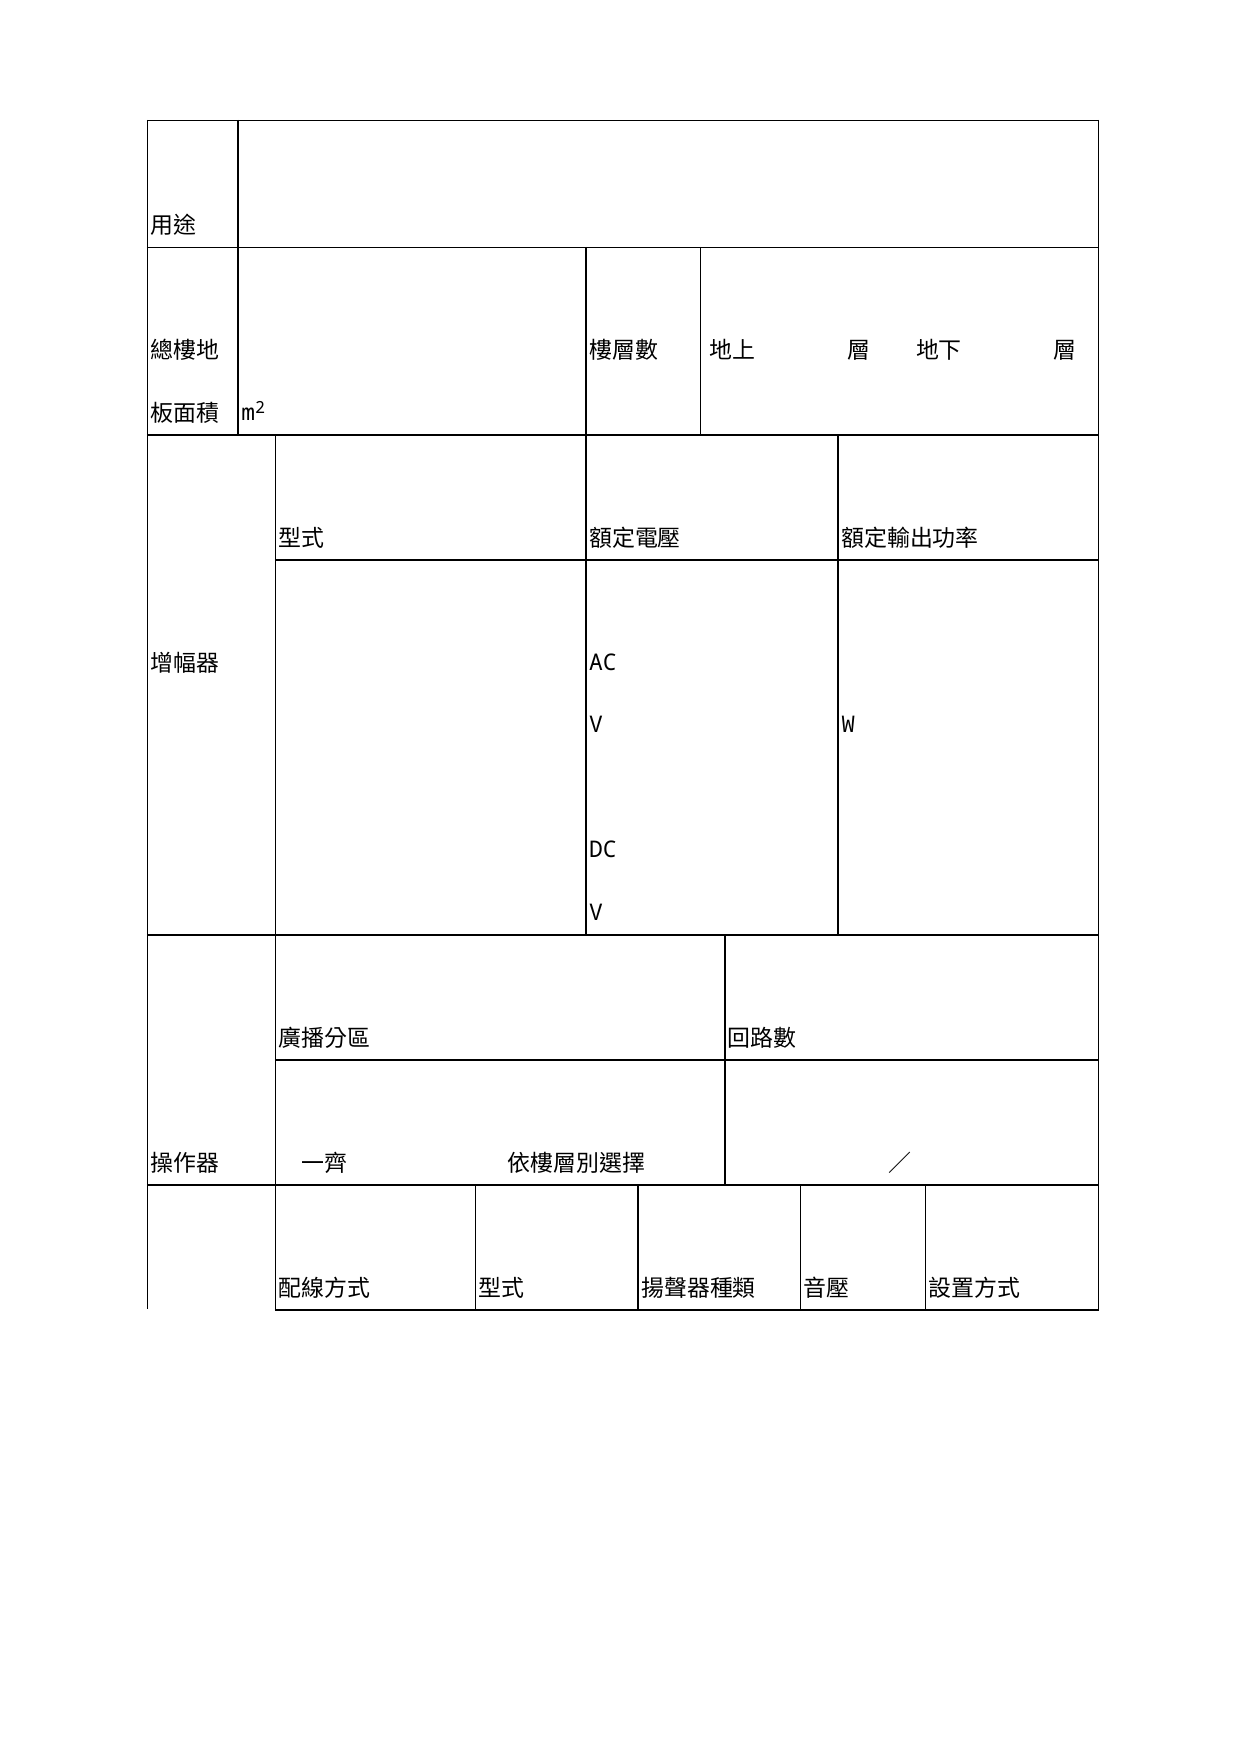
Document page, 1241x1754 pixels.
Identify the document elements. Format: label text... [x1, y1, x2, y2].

table_cell 增幅器 [148, 559, 275, 934]
table_cell m2 [239, 248, 585, 434]
table_cell 回路數 [726, 936, 1098, 1059]
table_cell [239, 121, 1098, 247]
table_cell 操作器 [148, 936, 275, 1184]
table_cell [276, 561, 585, 934]
table_cell 音壓 [801, 1186, 925, 1309]
table_cell 設置方式 [926, 1186, 1098, 1309]
table_cell AC V DC V [587, 561, 837, 934]
table_cell 額定電壓 [587, 436, 837, 559]
table_cell 型式 [276, 436, 585, 559]
table_cell 額定輸出功率 [839, 436, 1098, 559]
table_cell ／ [726, 1061, 1098, 1184]
table_cell 廣播分區 [276, 936, 724, 1059]
table_cell 地上 層 地下 層 [701, 248, 1098, 434]
table_cell 總樓地板面積 [148, 248, 237, 434]
table_cell [148, 436, 275, 559]
table_cell 型式 [476, 1186, 637, 1309]
table_cell 樓層數 [587, 248, 700, 434]
table_cell 一齊 依樓層別選擇 [276, 1061, 724, 1184]
table_cell 用途 [148, 121, 237, 247]
table_cell 揚聲器種類 [639, 1186, 800, 1309]
table_cell W [839, 561, 1098, 934]
table_cell 配線方式 [276, 1186, 475, 1309]
table_cell [148, 1186, 275, 1309]
